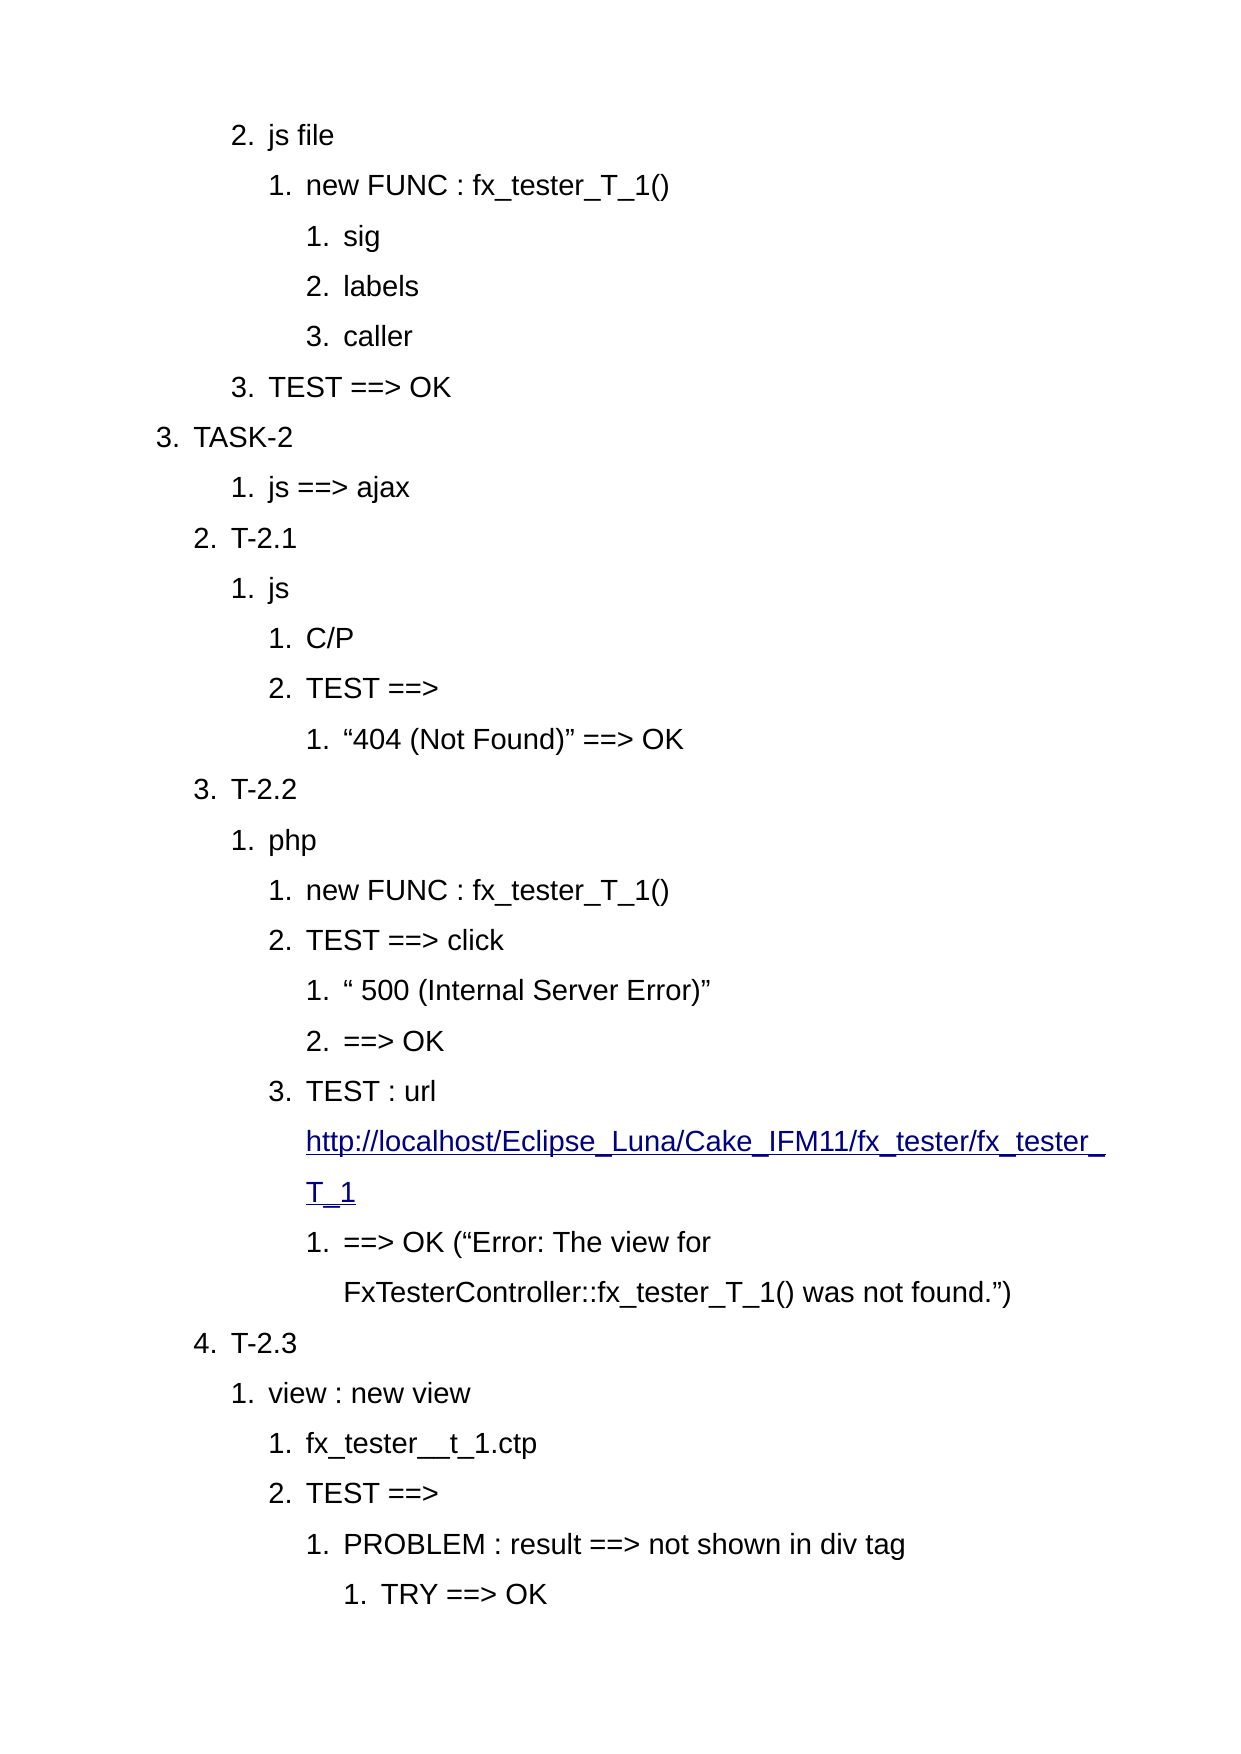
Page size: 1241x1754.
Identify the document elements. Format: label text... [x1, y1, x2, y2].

list php [231, 822, 1122, 856]
list new FUNC : fx_tester_T_1() [268, 168, 1122, 202]
list new FUNC : fx_tester_T_1() [268, 873, 1122, 906]
list js [231, 571, 1122, 604]
list TRY ==> OK [343, 1577, 1122, 1611]
list sig [306, 219, 1122, 252]
list caller [306, 319, 1122, 353]
list fx_tester__t_1.ctp [268, 1426, 1122, 1460]
list ==> OK (“Error: The view for FxTesterController::fx_tester_T_1() was not found.”) [306, 1225, 1122, 1309]
list view : new view [231, 1376, 1122, 1409]
list ==> OK [306, 1024, 1122, 1057]
list labels [306, 269, 1122, 303]
list C/P [268, 621, 1122, 655]
list TASK-2 [156, 420, 1122, 453]
list TEST ==> [268, 1477, 1122, 1510]
list T-2.2 [193, 772, 1122, 806]
list TEST ==> click [268, 923, 1122, 957]
list js file [231, 118, 1122, 152]
list PROBLEM : result ==> not shown in div tag [306, 1527, 1122, 1560]
list js ==> ajax [231, 470, 1122, 504]
list T-2.3 [193, 1326, 1122, 1359]
list TEST ==> OK [231, 370, 1122, 403]
list “404 (Not Found)” ==> OK [306, 722, 1122, 755]
list “ 500 (Internal Server Error)” [306, 973, 1122, 1007]
list T-2.1 [193, 521, 1122, 554]
list TEST ==> [268, 672, 1122, 705]
list TEST : url http://localhost/Eclipse_Luna/Cake_IFM11/fx_tester/fx_tester_T_1 [268, 1074, 1122, 1208]
